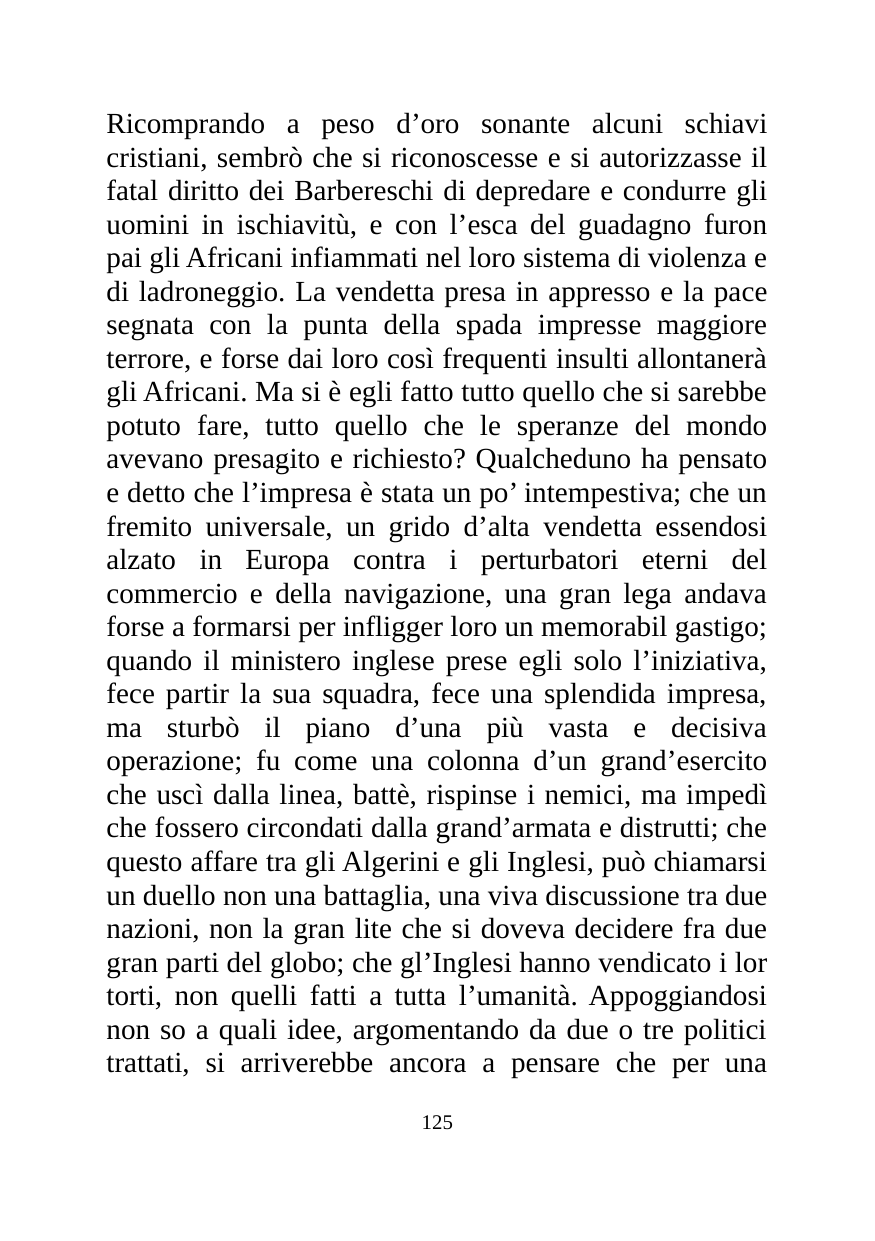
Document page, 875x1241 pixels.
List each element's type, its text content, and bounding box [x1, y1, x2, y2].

text Ricomprando a peso d’oro sonante alcuni schiavi cristiani, sembrò che si riconoscesse e si autorizzasse il fatal diritto dei Barbereschi di depredare e condurre gli uomini in ischiavitù, e con l’esca del guadagno furon pai gli Africani infiammati nel loro sistema di violenza e di ladroneggio. La vendetta presa in appresso e la pace segnata con la punta della spada impresse maggiore terrore, e forse dai loro così frequenti insulti allontanerà gli Africani. Ma si è egli fatto tutto quello che si sarebbe potuto fare, tutto quello che le speranze del mondo avevano presagito e richiesto? Qualcheduno ha pensato e detto che l’impresa è stata un po’ intempestiva; che un fremito universale, un grido d’alta vendetta essendosi alzato in Europa contra i perturbatori eterni del commercio e della navigazione, una gran lega andava forse a formarsi per infligger loro un memorabil gastigo; quando il ministero inglese prese egli solo l’iniziativa, fece partir la sua squadra, fece una splendida impresa, ma sturbò il piano d’una più vasta e decisiva operazione; fu come una colonna d’un grand’esercito che uscì dalla linea, battè, rispinse i nemici, ma impedì che fossero circondati dalla grand’armata e distrutti; che questo affare tra gli Algerini e gli Inglesi, può chiamarsi un duello non una battaglia, una viva discussione tra due nazioni, non la gran lite che si doveva decidere fra due gran parti del globo; che gl’Inglesi hanno vendicato i lor torti, non quelli fatti a tutta l’umanità. Appoggiandosi non so a quali idee, argomentando da due o tre politici trattati, si arriverebbe ancora a pensare che per una [106, 106, 768, 1079]
